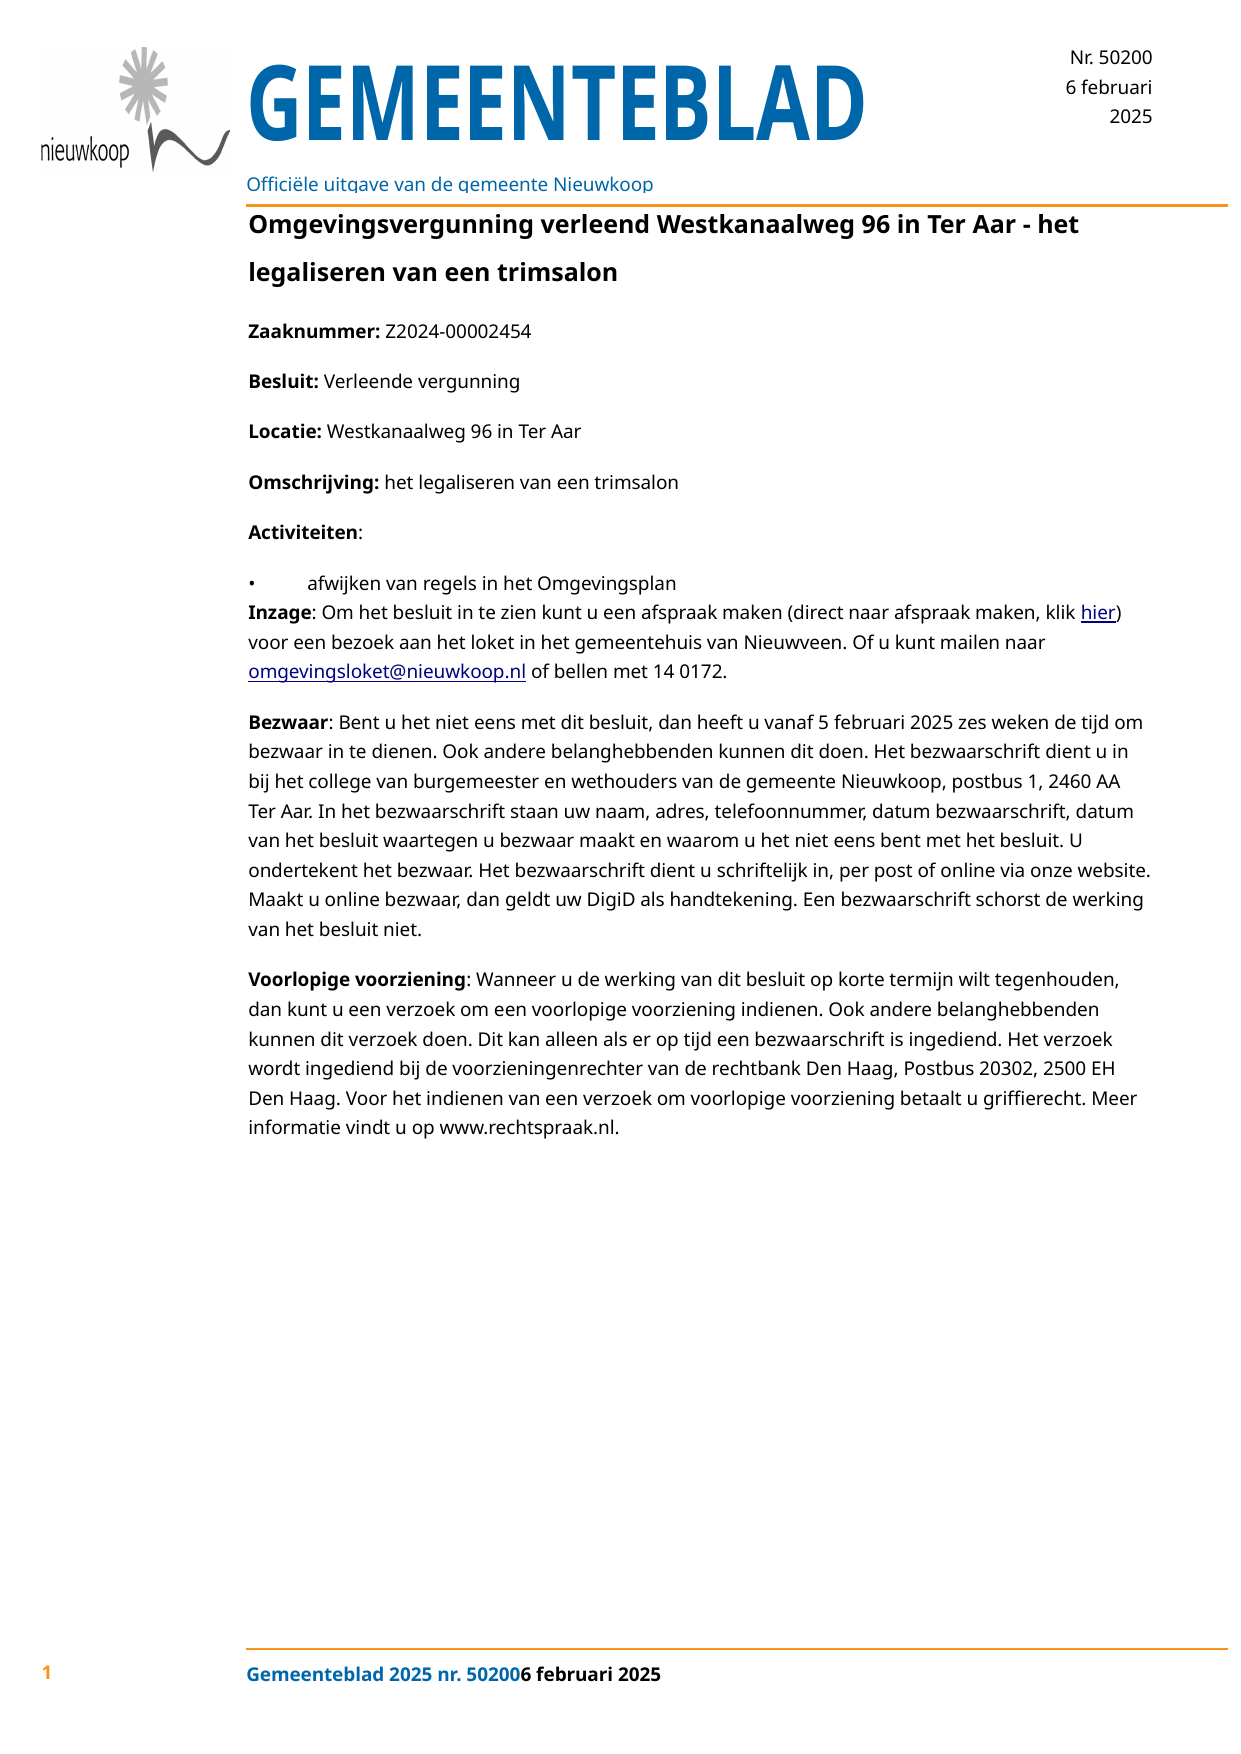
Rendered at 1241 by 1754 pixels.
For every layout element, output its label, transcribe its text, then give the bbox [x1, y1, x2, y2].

text Besluit: Verleende vergunning [248, 368, 1152, 394]
text Omgevingsvergunning verleend Westkanaalweg 96 in Ter Aar - het legaliseren van een trimsalon [248, 207, 1152, 288]
picture [41, 47, 231, 172]
text Omschrijving: het legaliseren van een trimsalon [248, 469, 1152, 495]
text Inzage: Om het besluit in te zien kunt u een afspraak maken (direct naar afspraak maken, klik hier) voor een bezoek aan het loket in het gemeentehuis van Nieuwveen. Of u kunt mailen naar omgevingsloket@nieuwkoop.nl of bellen met 14 0172. [248, 599, 1152, 684]
text Locatie: Westkanaalweg 96 in Ter Aar [248, 419, 1152, 444]
text Bezwaar: Bent u het niet eens met dit besluit, dan heeft u vanaf 5 februari 2025 zes weken de tijd om bezwaar in te dienen. Ook andere belanghebbenden kunnen dit doen. Het bezwaarschrift dient u in bij het college van burgemeester en wethouders van de gemeente Nieuwkoop, postbus 1, 2460 AA Ter Aar. In het bezwaarschrift staan uw naam, adres, telefoonnummer, datum bezwaarschrift, datum van het besluit waartegen u bezwaar maakt en waarom u het niet eens bent met het besluit. U ondertekent het bezwaar. Het bezwaarschrift dient u schriftelijk in, per post of online via onze website. Maakt u online bezwaar, dan geldt uw DigiD als handtekening. Een bezwaarschrift schorst de werking van het besluit niet. [248, 709, 1152, 942]
text Activiteiten: [248, 519, 1152, 545]
list afwijken van regels in het Omgevingsplan [248, 570, 1152, 596]
text Zaaknummer: Z2024-00002454 [248, 318, 1152, 344]
text Voorlopige voorziening: Wanneer u de werking van dit besluit op korte termijn wilt tegenhouden, dan kunt u een verzoek om een voorlopige voorziening indienen. Ook andere belanghebbenden kunnen dit verzoek doen. Dit kan alleen als er op tijd een bezwaarschrift is ingediend. Het verzoek wordt ingediend bij de voorzieningenrechter van de rechtbank Den Haag, Postbus 20302, 2500 EH Den Haag. Voor het indienen van een verzoek om voorlopige voorziening betaalt u griffierecht. Meer informatie vindt u op www.rechtspraak.nl. [248, 967, 1152, 1140]
